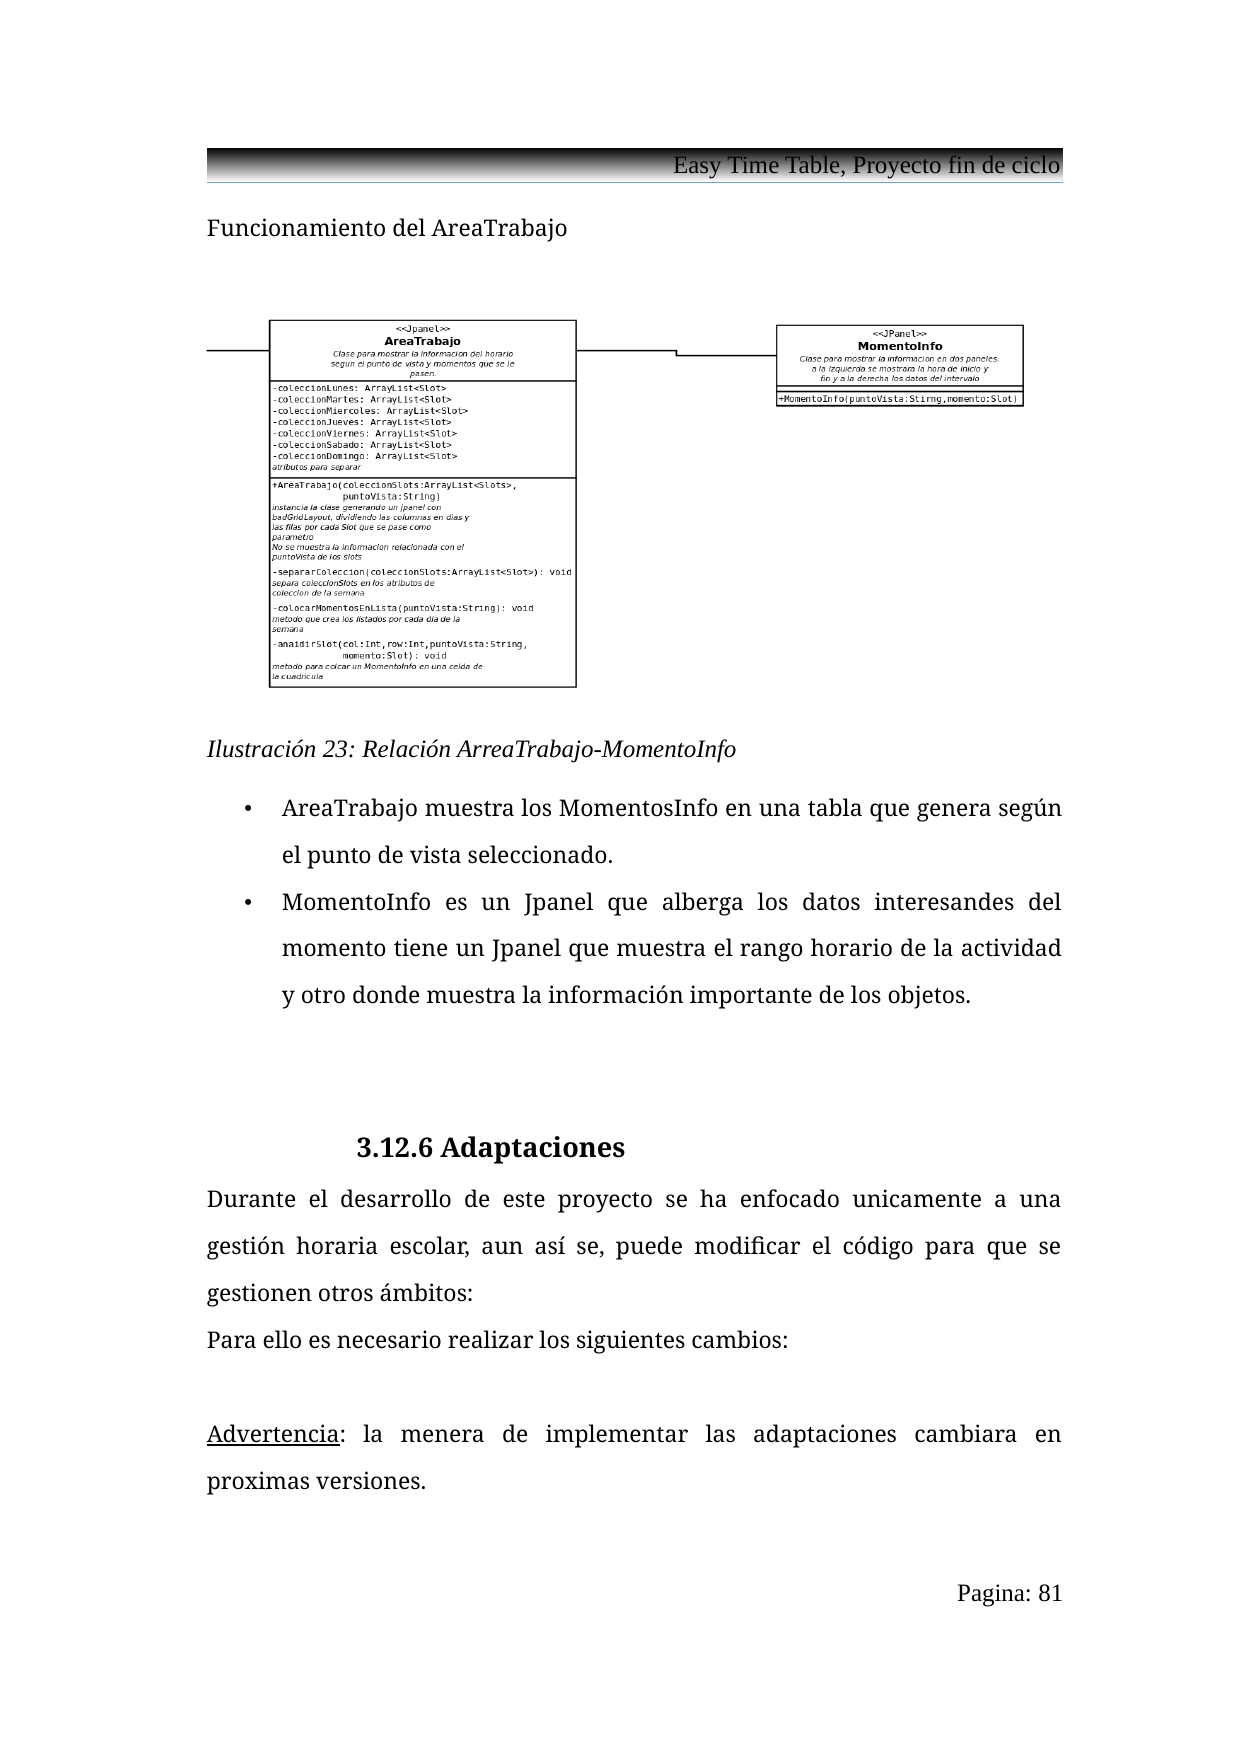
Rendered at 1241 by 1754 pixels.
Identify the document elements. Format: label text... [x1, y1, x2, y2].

picture [206, 255, 1063, 729]
text 3.12.6 Adaptaciones [207, 1128, 1063, 1165]
text Funcionamiento del AreaTrabajo [207, 212, 1063, 255]
text Ilustración 23: Relación ArreaTrabajo-MomentoInfo [207, 729, 1063, 763]
text Advertencia: la menera de implementar las adaptaciones cambiara en proximas versiones. [207, 1418, 1063, 1496]
list MomentoInfo es un Jpanel que alberga los datos interesandes del momento tiene un Jpanel que muestra el rango horario de la actividad y otro donde muestra la información importante de los objetos. [244, 885, 1063, 1010]
text Durante el desarrollo de este proyecto se ha enfocado unicamente a una gestión horaria escolar, aun así se, puede modificar el código para que se gestionen otros ámbitos: [207, 1183, 1063, 1308]
list AreaTrabajo muestra los MomentosInfo en una tabla que genera según el punto de vista seleccionado. [244, 776, 1063, 870]
text Para ello es necesario realizar los siguientes cambios: [207, 1324, 1063, 1355]
text [207, 763, 1063, 776]
